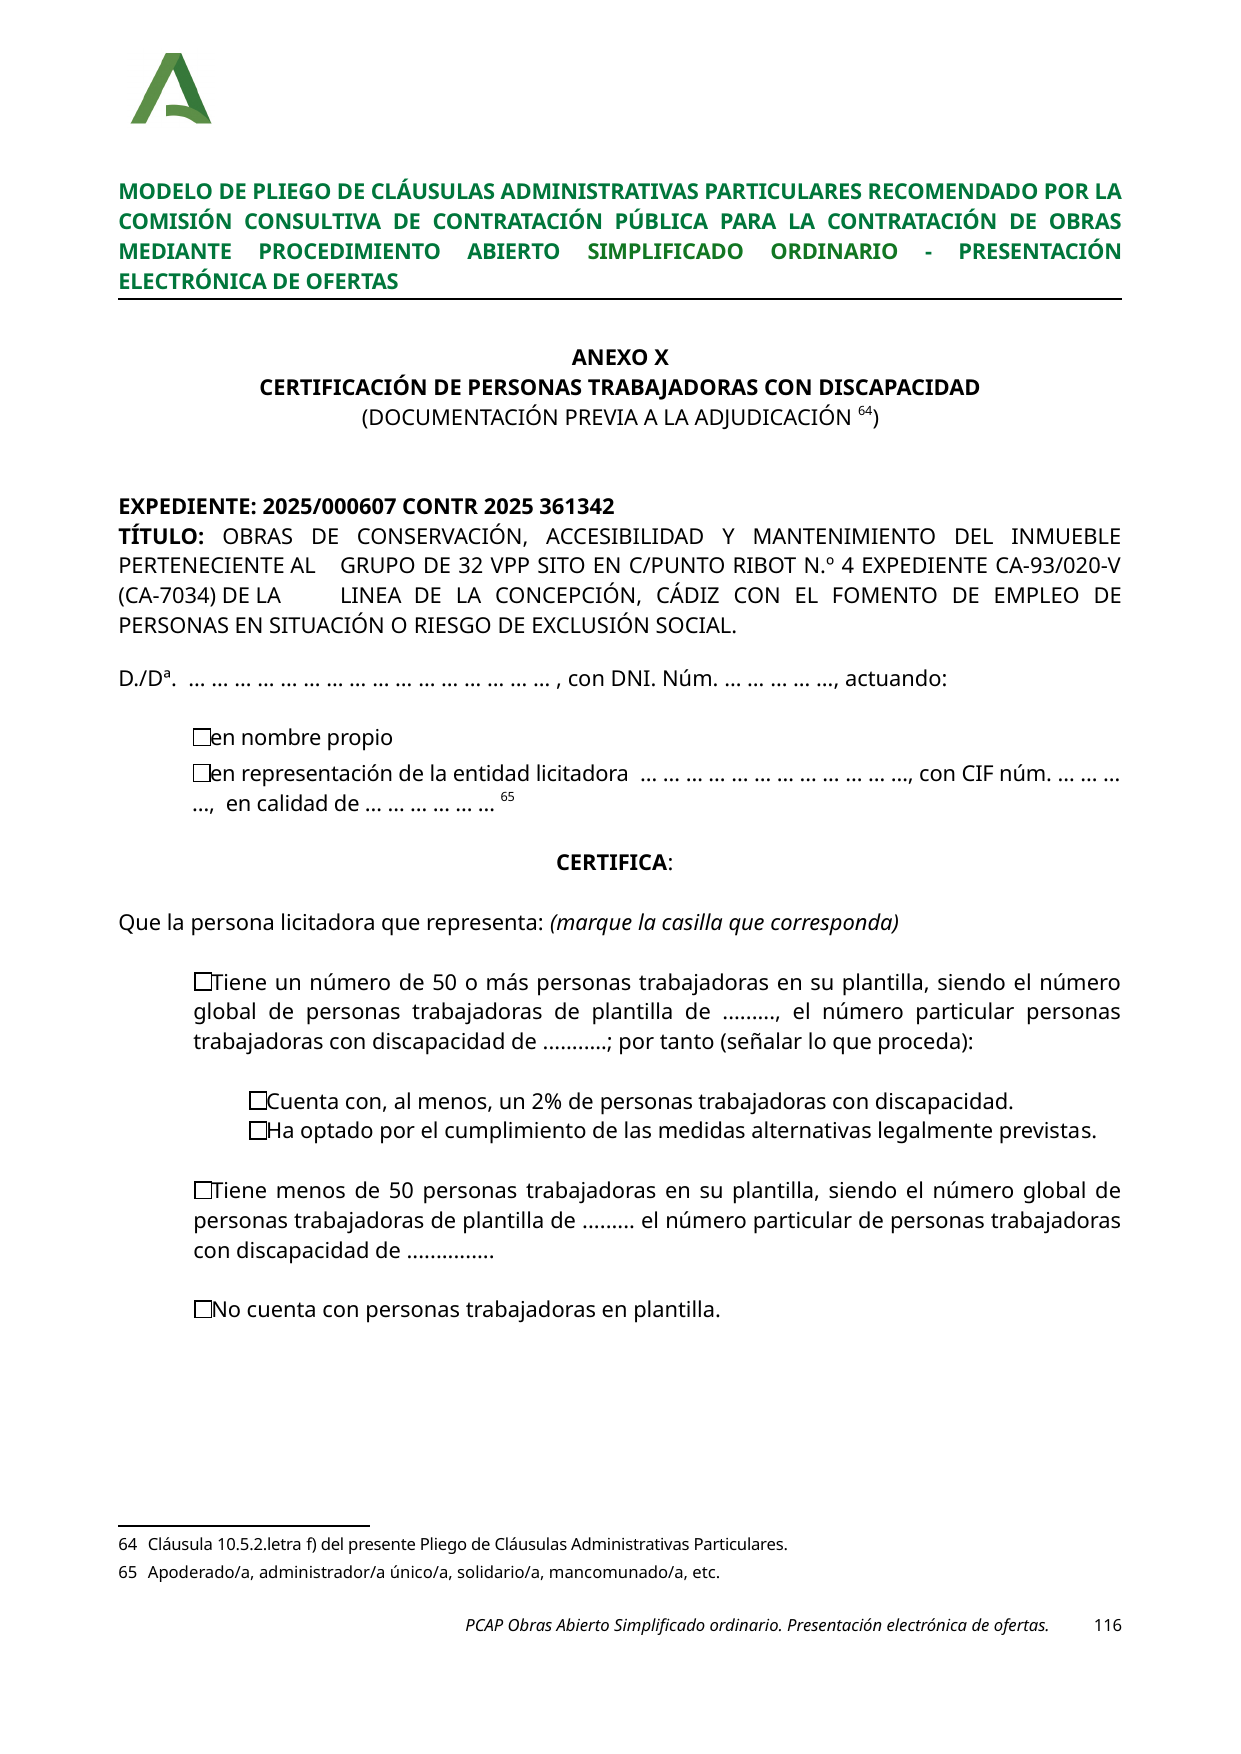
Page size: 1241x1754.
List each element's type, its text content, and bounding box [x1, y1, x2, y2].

text en nombre propio [192, 722, 1122, 752]
text CERTIFICACIÓN DE PERSONAS TRABAJADORAS CON DISCAPACIDAD [118, 372, 1122, 402]
list Cuenta con, al menos, un 2% de personas trabajadoras con discapacidad. [213, 1086, 1122, 1116]
text D./Dª. … … … … … … … … … … … … … … … … , con DNI. Núm. … … … … …, actuando: [118, 663, 1122, 692]
list Tiene un número de 50 o más personas trabajadoras en su plantilla, siendo el número global de personas trabajadoras de plantilla de ........., el número particular personas trabajadoras con discapacidad de ........…; por tanto (señalar lo que proceda): [156, 967, 1122, 1056]
text MODELO DE PLIEGO DE CLÁUSULAS ADMINISTRATIVAS PARTICULARES RECOMENDADO POR LA COMISIÓN CONSULTIVA DE CONTRATACIÓN PÚBLICA PARA LA CONTRATACIÓN DE OBRAS MEDIANTE PROCEDIMIENTO ABIERTO SIMPLIFICADO ORDINARIO - PRESENTACIÓN ELECTRÓNICA DE OFERTAS [118, 176, 1122, 298]
text (DOCUMENTACIÓN PREVIA A LA ADJUDICACIÓN ) [118, 402, 1122, 431]
text Que la persona licitadora que representa: (marque la casilla que corresponda) [118, 907, 1122, 937]
picture [127, 48, 216, 128]
text TÍTULO: OBRAS DE CONSERVACIÓN, ACCESIBILIDAD Y MANTENIMIENTO DEL INMUEBLE PERTENECIENTE AL GRUPO DE 32 VPP SITO EN C/PUNTO RIBOT N.º 4 EXPEDIENTE CA-93/020-V (CA-7034) DE LA LINEA DE LA CONCEPCIÓN, CÁDIZ CON EL FOMENTO DE EMPLEO DE PERSONAS EN SITUACIÓN O RIESGO DE EXCLUSIÓN SOCIAL. [118, 521, 1122, 640]
list No cuenta con personas trabajadoras en plantilla. [156, 1294, 1122, 1324]
text en representación de la entidad licitadora … … … … … … … … … … … …, con CIF núm. … … … …, en calidad de … … … … … … [192, 758, 1122, 818]
list Ha optado por el cumplimiento de las medidas alternativas legalmente previstas. [213, 1116, 1122, 1145]
text ANEXO X [118, 342, 1122, 372]
text EXPEDIENTE: 2025/000607 CONTR 2025 361342 [118, 491, 1122, 521]
text CERTIFICA: [118, 847, 1122, 877]
text Apoderado/a, administrador/a único/a, solidario/a, mancomunado/a, etc. [118, 1561, 1122, 1584]
text Cláusula 10.5.2.letra f) del presente Pliego de Cláusulas Administrativas Particulares. [118, 1532, 1122, 1555]
list Tiene menos de 50 personas trabajadoras en su plantilla, siendo el número global de personas trabajadoras de plantilla de ......... el número particular de personas trabajadoras con discapacidad de ............... [156, 1175, 1122, 1264]
